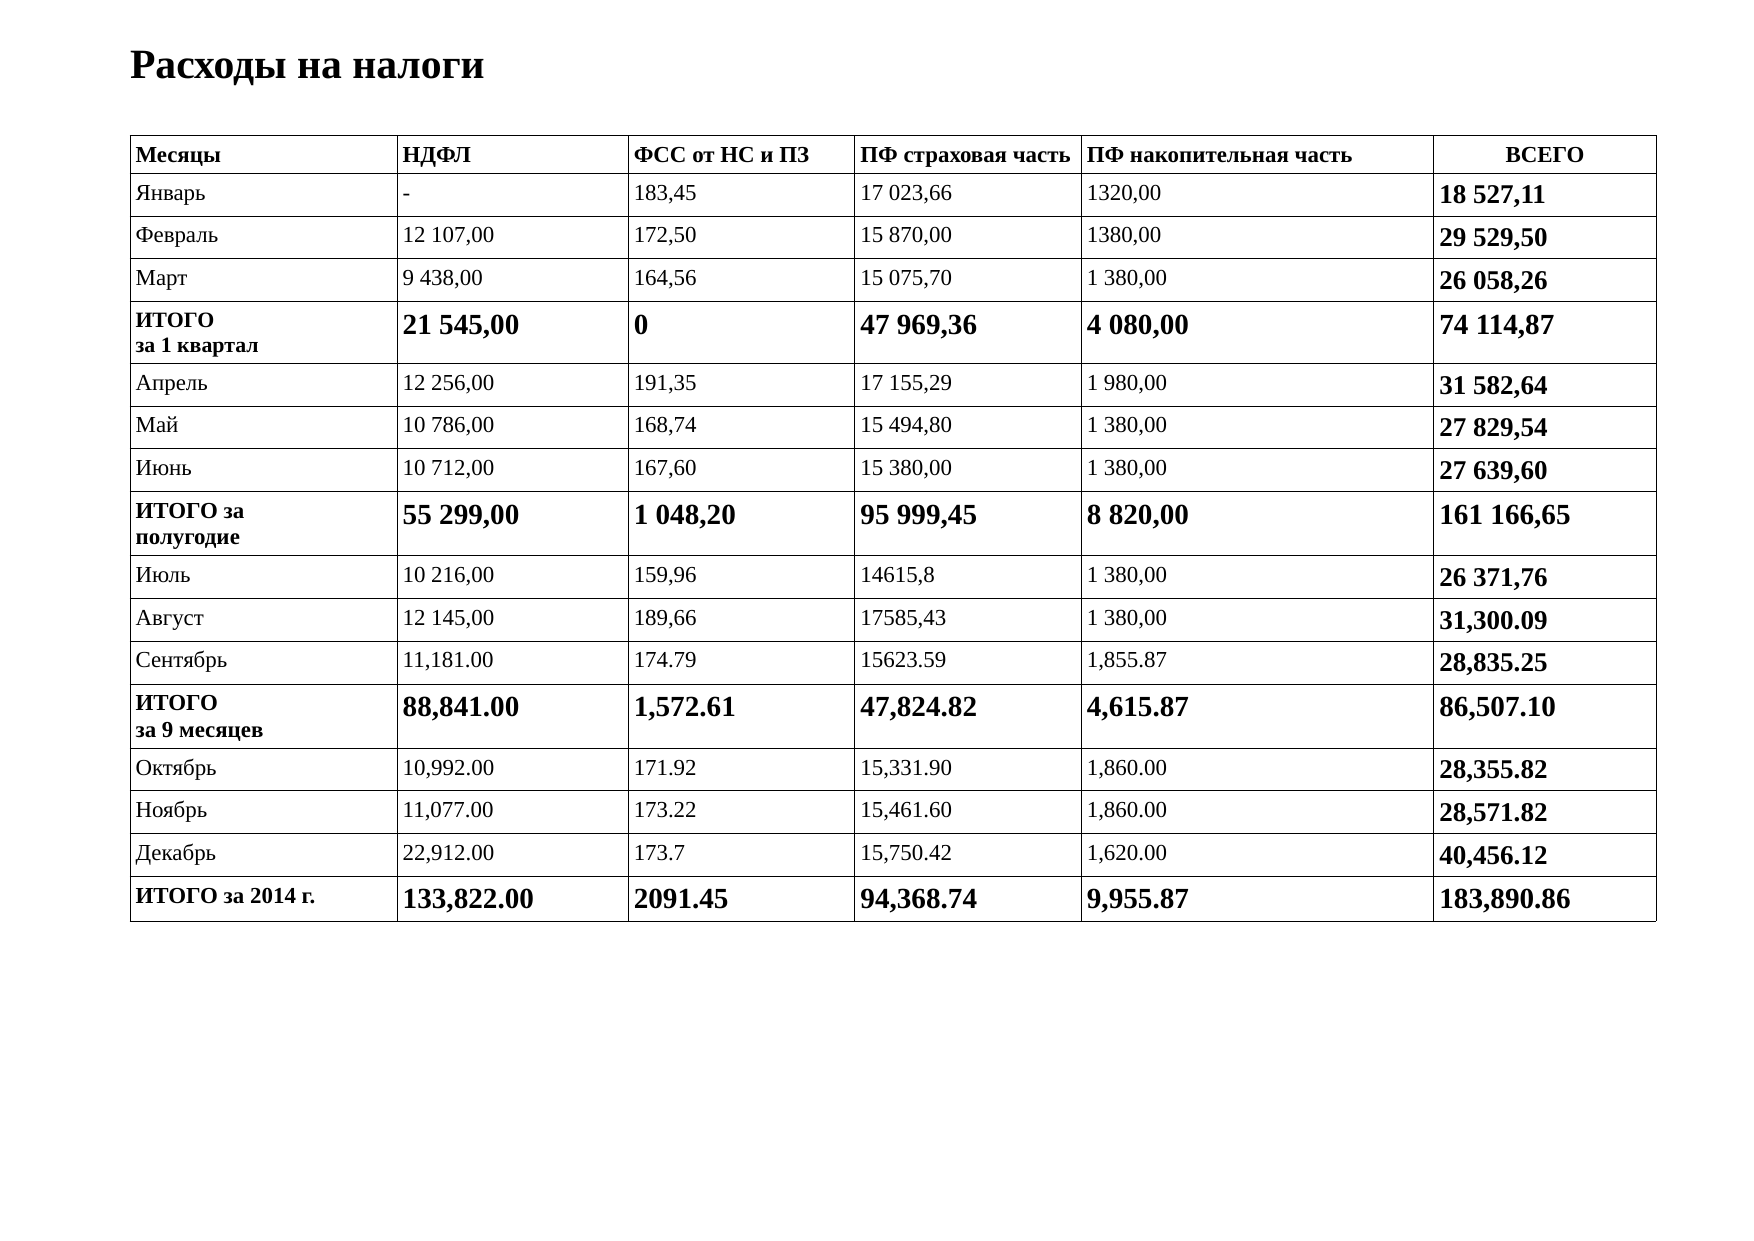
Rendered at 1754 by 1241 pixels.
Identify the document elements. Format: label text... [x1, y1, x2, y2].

table_cell Сентябрь [131, 642, 397, 683]
table_cell 10 216,00 [398, 556, 628, 598]
table_cell 40 456,12 [1434, 834, 1656, 876]
table_cell 12 107,00 [398, 217, 628, 258]
table_cell 168,74 [629, 407, 854, 448]
table_cell 10 712,00 [398, 449, 628, 491]
table_cell 14615,8 [855, 556, 1081, 598]
table_cell 18 775,87 [1082, 877, 1433, 921]
table_cell 1 380,00 [1082, 556, 1433, 598]
table_cell 520,51 [629, 302, 854, 363]
table_cell 15623,59 [855, 642, 1081, 683]
table_cell Февраль [131, 217, 397, 258]
table_cell Октябрь [131, 749, 397, 790]
table_cell 12 145,00 [398, 599, 628, 641]
table_cell 10 992,00 [398, 749, 628, 790]
table_cell 27 639,60 [1434, 449, 1656, 491]
table_cell 12 256,00 [398, 364, 628, 406]
table_cell Ноябрь [131, 791, 397, 833]
table_cell Август [131, 599, 397, 641]
table_cell 15 380,00 [855, 449, 1081, 491]
table_cell 15 494,80 [855, 407, 1081, 448]
table_cell 1380,00 [1082, 217, 1433, 258]
table_cell 28 835,25 [1434, 642, 1656, 683]
table_cell 13 435,87 [1082, 685, 1433, 748]
table_cell 15 461,60 [855, 791, 1081, 833]
table_cell - [398, 174, 628, 216]
table_cell 15 750,42 [855, 834, 1081, 876]
table_cell 28 355,82 [1434, 749, 1656, 790]
table_cell 171,92 [629, 749, 854, 790]
table_cell 133 822,00 [398, 877, 628, 921]
table_cell 159,96 [629, 556, 854, 598]
table_cell 11 077,00 [398, 791, 628, 833]
table_cell Май [131, 407, 397, 448]
table_header ПФ страховая часть [855, 136, 1081, 173]
table_header ВСЕГО [1434, 136, 1656, 173]
table_cell 1 048,20 [629, 492, 854, 555]
table_cell 1 380,00 [1082, 407, 1433, 448]
table_cell Июль [131, 556, 397, 598]
table_cell 26 371,76 [1434, 556, 1656, 598]
table_cell 161 166,65 [1434, 492, 1656, 555]
table_cell 1 572,61 [629, 685, 854, 748]
table_cell 18 527,11 [1434, 174, 1656, 216]
table_cell Декабрь [131, 834, 397, 876]
table_cell 55 299,00 [398, 492, 628, 555]
table_cell 247 673,75 [1434, 685, 1656, 748]
table_header Месяцы [131, 136, 397, 173]
table_cell 1 980,00 [1082, 364, 1433, 406]
table_cell 189,66 [629, 599, 854, 641]
table_cell 2091,45 [629, 877, 854, 921]
table_cell 17585,43 [855, 599, 1081, 641]
text Расходы на налоги [130, 39, 1658, 87]
table_cell Январь [131, 174, 397, 216]
table_cell 1320,00 [1082, 174, 1433, 216]
table_cell 1 380,00 [1082, 449, 1433, 491]
table_cell 31 582,64 [1434, 364, 1656, 406]
table_cell 88 841,00 [398, 685, 628, 748]
table_cell 27 829,54 [1434, 407, 1656, 448]
table_cell 21 545,00 [398, 302, 628, 363]
table_cell 173,22 [629, 791, 854, 833]
table_cell 22 912,00 [398, 834, 628, 876]
table_cell 31 300,09 [1434, 599, 1656, 641]
table_cell 74 114,87 [1434, 302, 1656, 363]
table_cell 190 368,19 [855, 877, 1081, 921]
table_cell ИТОГО за 9 месяцев [131, 685, 397, 748]
table_cell 95 999,45 [855, 492, 1081, 555]
table_cell 26 058,26 [1434, 259, 1656, 301]
table_cell 1 620,00 [1082, 834, 1433, 876]
table_cell 174,79 [629, 642, 854, 683]
table_cell 17 155,29 [855, 364, 1081, 406]
table_header ПФ накопительная часть [1082, 136, 1433, 173]
table_cell ИТОГО за полугодие [131, 492, 397, 555]
table_cell Апрель [131, 364, 397, 406]
table_cell 1 860,00 [1082, 791, 1433, 833]
table_cell 1 380,00 [1082, 599, 1433, 641]
table_header НДФЛ [398, 136, 628, 173]
table_cell 172,50 [629, 217, 854, 258]
table_cell 8 820,00 [1082, 492, 1433, 555]
table_cell 1 860,00 [1082, 749, 1433, 790]
table_cell 10 786,00 [398, 407, 628, 448]
table_cell ИТОГО за 1 квартал [131, 302, 397, 363]
table_cell 173,7 [629, 834, 854, 876]
table_cell 15 870,00 [855, 217, 1081, 258]
table_header ФСС от НС и ПЗ [629, 136, 854, 173]
table_cell Июнь [131, 449, 397, 491]
table_cell 17 023,66 [855, 174, 1081, 216]
table_cell 345 057,51 [1434, 877, 1656, 921]
table_cell 1 855,87 [1082, 642, 1433, 683]
table_cell 183,45 [629, 174, 854, 216]
table_cell 143 824,27 [855, 685, 1081, 748]
table_cell ИТОГО за 2014 г. [131, 877, 397, 921]
table_cell 191,35 [629, 364, 854, 406]
table_cell 29 529,50 [1434, 217, 1656, 258]
table_cell 15 331,90 [855, 749, 1081, 790]
table_cell 47 969,36 [855, 302, 1081, 363]
table_cell 11 181,00 [398, 642, 628, 683]
table_cell 4 080,00 [1082, 302, 1433, 363]
table_cell 15 075,70 [855, 259, 1081, 301]
table_cell 28 571,82 [1434, 791, 1656, 833]
table_cell Март [131, 259, 397, 301]
table_cell 9 438,00 [398, 259, 628, 301]
table_cell 1 380,00 [1082, 259, 1433, 301]
table_cell 164,56 [629, 259, 854, 301]
table_cell 167,60 [629, 449, 854, 491]
